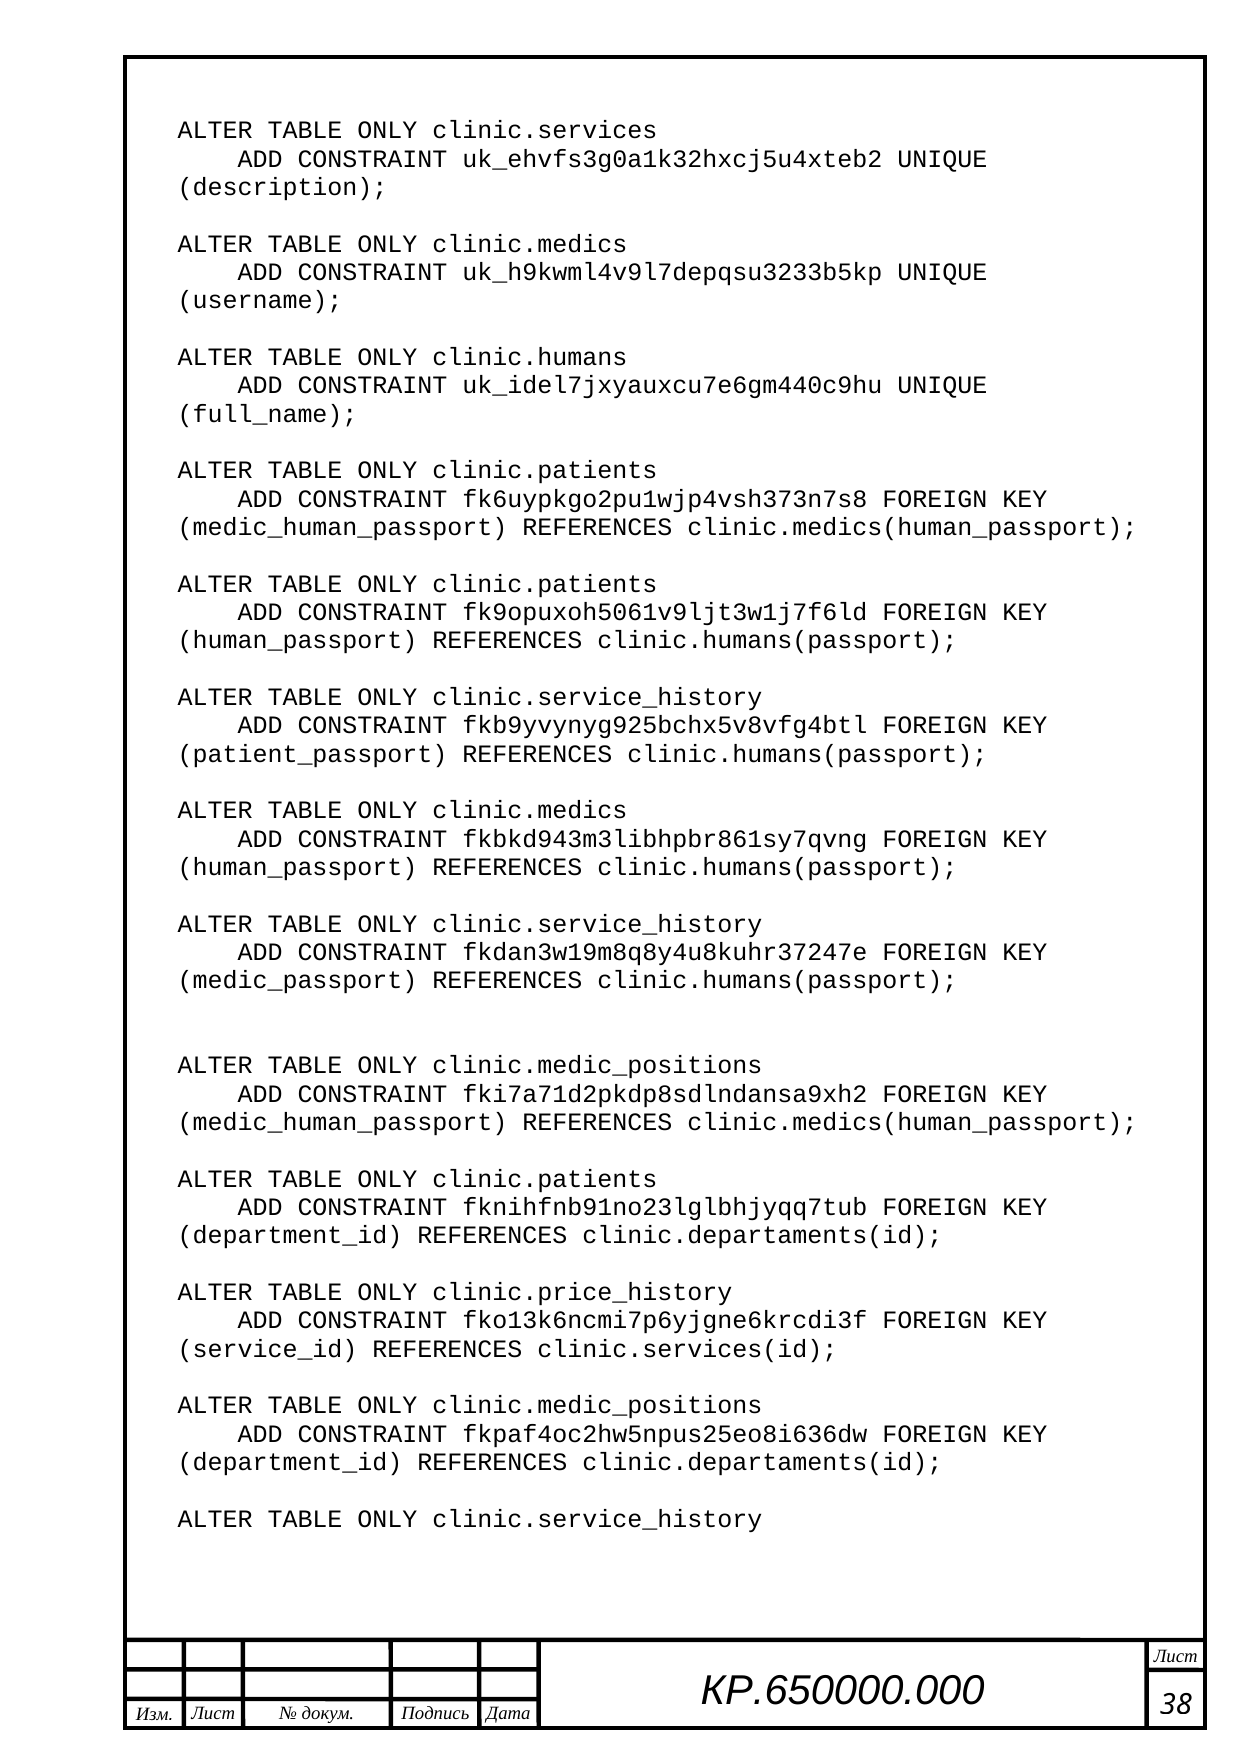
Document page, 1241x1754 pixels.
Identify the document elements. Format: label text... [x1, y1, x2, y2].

text ADD CONSTRAINT uk_idel7jxyauxcu7e6gm440c9hu UNIQUE (full_name); [177, 373, 1152, 430]
text ALTER TABLE ONLY clinic.service_history [177, 1506, 1152, 1535]
text ALTER TABLE ONLY clinic.medics [177, 231, 1152, 260]
text ADD CONSTRAINT fk9opuxoh5061v9ljt3w1j7f6ld FOREIGN KEY (human_passport) REFERENCES clinic.humans(passport); [177, 600, 1152, 656]
text ADD CONSTRAINT fki7a71d2pkdp8sdlndansa9xh2 FOREIGN KEY (medic_human_passport) REFERENCES clinic.medics(human_passport); [177, 1081, 1152, 1138]
text ADD CONSTRAINT uk_h9kwml4v9l7depqsu3233b5kp UNIQUE (username); [177, 260, 1152, 316]
text ALTER TABLE ONLY clinic.price_history [177, 1280, 1152, 1308]
text ADD CONSTRAINT fkbkd943m3libhpbr861sy7qvng FOREIGN KEY (human_passport) REFERENCES clinic.humans(passport); [177, 826, 1152, 883]
text ALTER TABLE ONLY clinic.humans [177, 345, 1152, 373]
text ADD CONSTRAINT fknihfnb91no23lglbhjyqq7tub FOREIGN KEY (department_id) REFERENCES clinic.departaments(id); [177, 1195, 1152, 1251]
text ALTER TABLE ONLY clinic.medics [177, 798, 1152, 826]
text ADD CONSTRAINT fko13k6ncmi7p6yjgne6krcdi3f FOREIGN KEY (service_id) REFERENCES clinic.services(id); [177, 1308, 1152, 1365]
text ALTER TABLE ONLY clinic.patients [177, 458, 1152, 486]
text ALTER TABLE ONLY clinic.services [177, 118, 1152, 146]
text ADD CONSTRAINT fkpaf4oc2hw5npus25eo8i636dw FOREIGN KEY (department_id) REFERENCES clinic.departaments(id); [177, 1421, 1152, 1478]
text ADD CONSTRAINT fkb9yvynyg925bchx5v8vfg4btl FOREIGN KEY (patient_passport) REFERENCES clinic.humans(passport); [177, 713, 1152, 770]
text ADD CONSTRAINT uk_ehvfs3g0a1k32hxcj5u4xteb2 UNIQUE (description); [177, 146, 1152, 203]
text ALTER TABLE ONLY clinic.service_history [177, 685, 1152, 713]
text ALTER TABLE ONLY clinic.patients [177, 571, 1152, 600]
text ALTER TABLE ONLY clinic.patients [177, 1166, 1152, 1195]
text ALTER TABLE ONLY clinic.service_history [177, 911, 1152, 940]
text ADD CONSTRAINT fk6uypkgo2pu1wjp4vsh373n7s8 FOREIGN KEY (medic_human_passport) REFERENCES clinic.medics(human_passport); [177, 486, 1152, 543]
text ALTER TABLE ONLY clinic.medic_positions [177, 1053, 1152, 1081]
text ALTER TABLE ONLY clinic.medic_positions [177, 1393, 1152, 1421]
text ADD CONSTRAINT fkdan3w19m8q8y4u8kuhr37247e FOREIGN KEY (medic_passport) REFERENCES clinic.humans(passport); [177, 940, 1152, 996]
